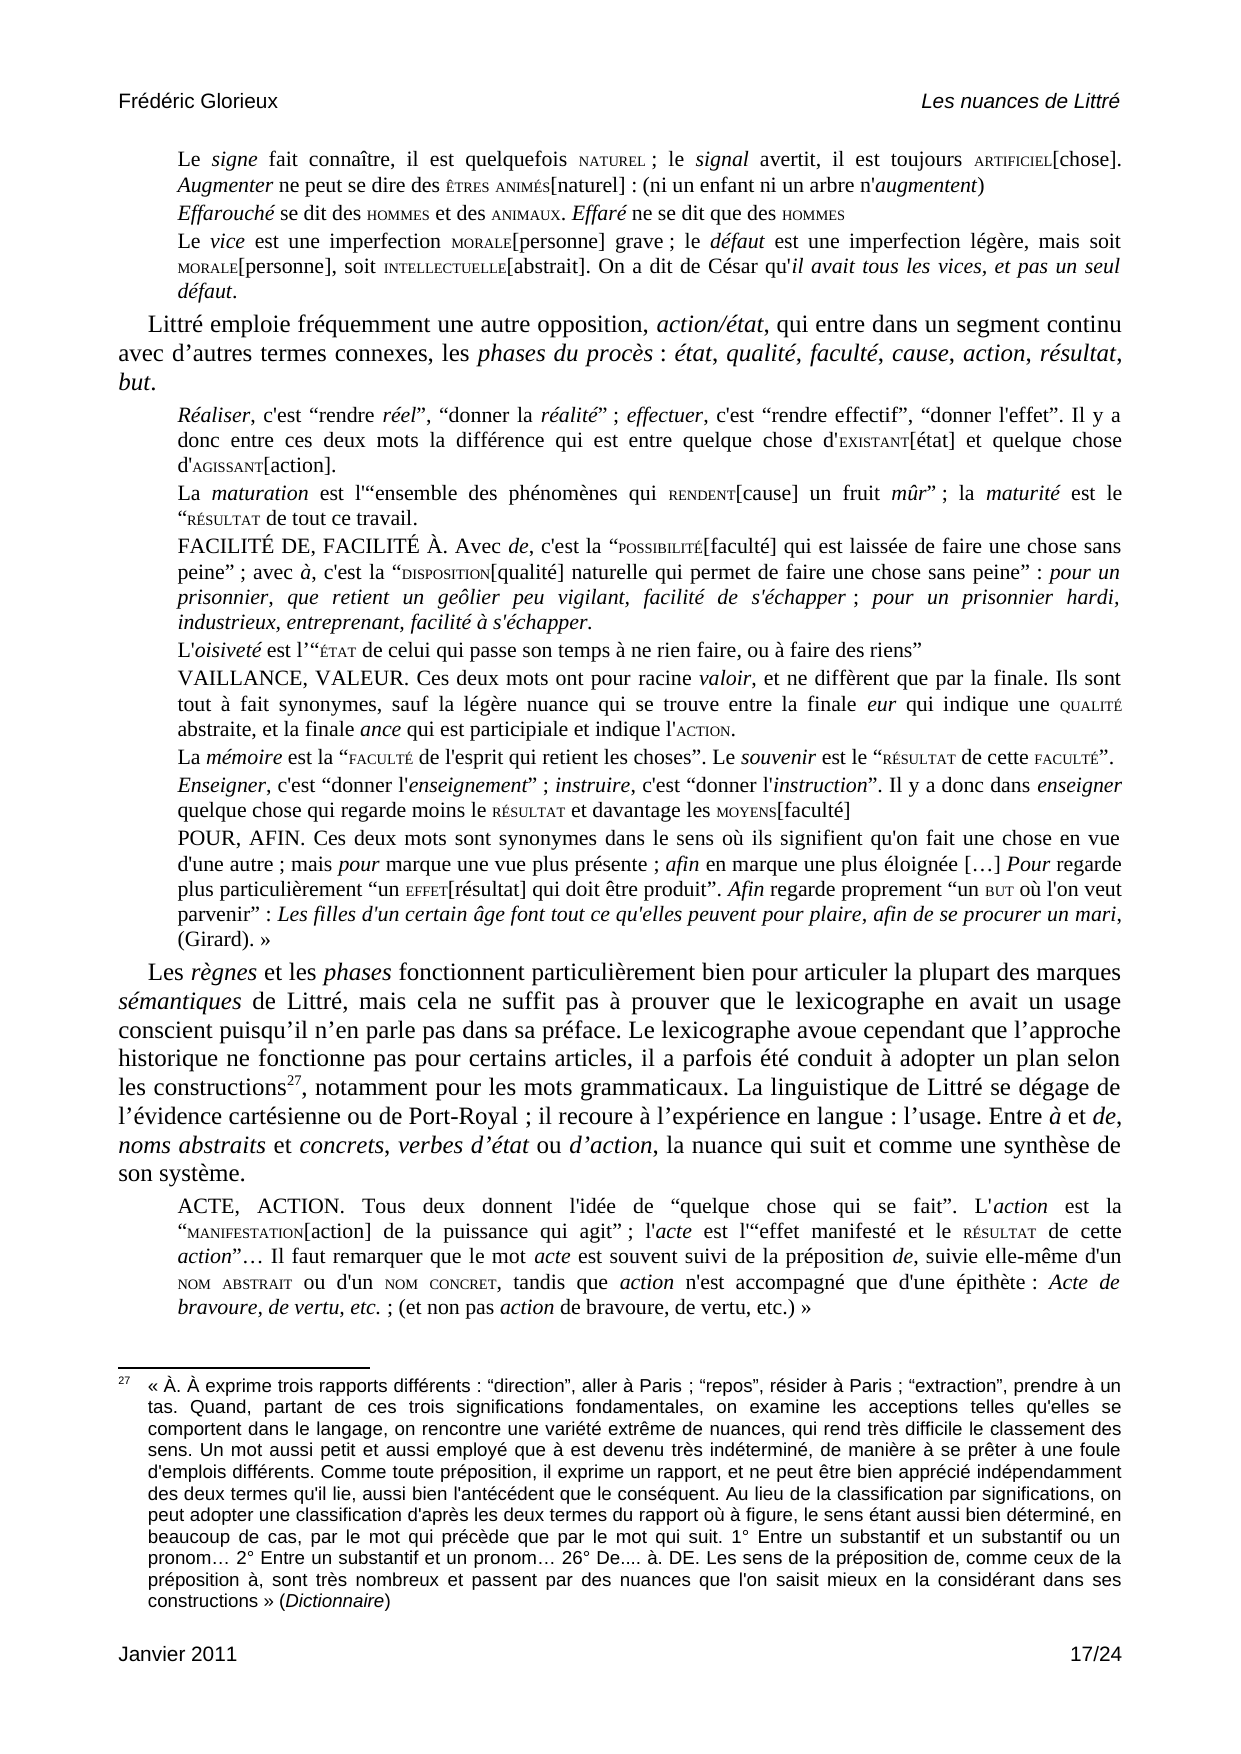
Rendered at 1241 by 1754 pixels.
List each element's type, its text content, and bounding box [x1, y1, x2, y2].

text « À. À exprime trois rapports différents : “direction”, aller à Paris ; “repos”, résider à Paris ; “extraction”, prendre à un tas. Quand, partant de ces trois significations fondamentales, on examine les acceptions telles qu'elles se comportent dans le langage, on rencontre une variété extrême de nuances, qui rend très difficile le classement des sens. Un mot aussi petit et aussi employé que à est devenu très indéterminé, de manière à se prêter à une foule d'emplois différents. Comme toute préposition, il exprime un rapport, et ne peut être bien apprécié indépendamment des deux termes qu'il lie, aussi bien l'antécédent que le conséquent. Au lieu de la classification par significations, on peut adopter une classification d'après les deux termes du rapport où à figure, le sens étant aussi bien déterminé, en beaucoup de cas, par le mot qui précède que par le mot qui suit. 1° Entre un substantif et un substantif ou un pronom… 2° Entre un substantif et un pronom… 26° De.... à. DE. Les sens de la préposition de, comme ceux de la préposition à, sont très nombreux et passent par des nuances que l'on saisit mieux en la considérant dans ses constructions » (Dictionnaire) [118, 1374, 1122, 1612]
text Enseigner, c'est “donner l'enseignement” ; instruire, c'est “donner l'instruction”. Il y a donc dans enseigner quelque chose qui regarde moins le résultat et davantage les moyens[faculté] [177, 772, 1122, 822]
text Réaliser, c'est “rendre réel”, “donner la réalité” ; effectuer, c'est “rendre effectif”, “donner l'effet”. Il y a donc entre ces deux mots la différence qui est entre quelque chose d'existant[état] et quelque chose d'agissant[action]. [177, 402, 1122, 477]
text La mémoire est la “faculté de l'esprit qui retient les choses”. Le souvenir est le “résultat de cette faculté”. [177, 744, 1122, 769]
text VAILLANCE, VALEUR. Ces deux mots ont pour racine valoir, et ne diffèrent que par la finale. Ils sont tout à fait synonymes, sauf la légère nuance qui se trouve entre la finale eur qui indique une qualité abstraite, et la finale ance qui est participiale et indique l'action. [177, 665, 1122, 741]
text POUR, AFIN. Ces deux mots sont synonymes dans le sens où ils signifient qu'on fait une chose en vue d'une autre ; mais pour marque une vue plus présente ; afin en marque une plus éloignée […] Pour regarde plus particulièrement “un effet[résultat] qui doit être produit”. Afin regarde proprement “un but où l'on veut parvenir” : Les filles d'un certain âge font tout ce qu'elles peuvent pour plaire, afin de se procurer un mari, (Girard). » [177, 825, 1122, 951]
text La maturation est l'“ensemble des phénomènes qui rendent[cause] un fruit mûr” ; la maturité est le “résultat de tout ce travail. [177, 480, 1122, 531]
text FACILITÉ DE, FACILITÉ À. Avec de, c'est la “possibilité[faculté] qui est laissée de faire une chose sans peine” ; avec à, c'est la “disposition[qualité] naturelle qui permet de faire une chose sans peine” : pour un prisonnier, que retient un geôlier peu vigilant, facilité de s'échapper ; pour un prisonnier hardi, industrieux, entreprenant, facilité à s'échapper. [177, 533, 1122, 634]
text Littré emploie fréquemment une autre opposition, action/état, qui entre dans un segment continu avec d’autres termes connexes, les phases du procès : état, qualité, faculté, cause, action, résultat, but. [118, 309, 1122, 396]
text Effarouché se dit des hommes et des animaux. Effaré ne se dit que des hommes [177, 200, 1122, 225]
text Le vice est une imperfection morale[personne] grave ; le défaut est une imperfection légère, mais soit morale[personne], soit intellectuelle[abstrait]. On a dit de César qu'il avait tous les vices, et pas un seul défaut. [177, 228, 1122, 303]
text Le signe fait connaître, il est quelquefois naturel ; le signal avertit, il est toujours artificiel[chose]. Augmenter ne peut se dire des êtres animés[naturel] : (ni un enfant ni un arbre n'augmentent) [177, 146, 1122, 197]
text L'oisiveté est l’“état de celui qui passe son temps à ne rien faire, ou à faire des riens” [177, 637, 1122, 662]
text ACTE, ACTION. Tous deux donnent l'idée de “quelque chose qui se fait”. L'action est la “manifestation[action] de la puissance qui agit” ; l'acte est l'“effet manifesté et le résultat de cette action”… Il faut remarquer que le mot acte est souvent suivi de la préposition de, suivie elle-même d'un nom abstrait ou d'un nom concret, tandis que action n'est accompagné que d'une épithète : Acte de bravoure, de vertu, etc. ; (et non pas action de bravoure, de vertu, etc.) » [177, 1193, 1122, 1319]
text Les règnes et les phases fonctionnent particulièrement bien pour articuler la plupart des marques sémantiques de Littré, mais cela ne suffit pas à prouver que le lexicographe en avait un usage conscient puisqu’il n’en parle pas dans sa préface. Le lexicographe avoue cependant que l’approche historique ne fonctionne pas pour certains articles, il a parfois été conduit à adopter un plan selon les constructions, notamment pour les mots grammaticaux. La linguistique de Littré se dégage de l’évidence cartésienne ou de Port-Royal ; il recoure à l’expérience en langue : l’usage. Entre à et de, noms abstraits et concrets, verbes d’état ou d’action, la nuance qui suit et comme une synthèse de son système. [118, 957, 1122, 1187]
